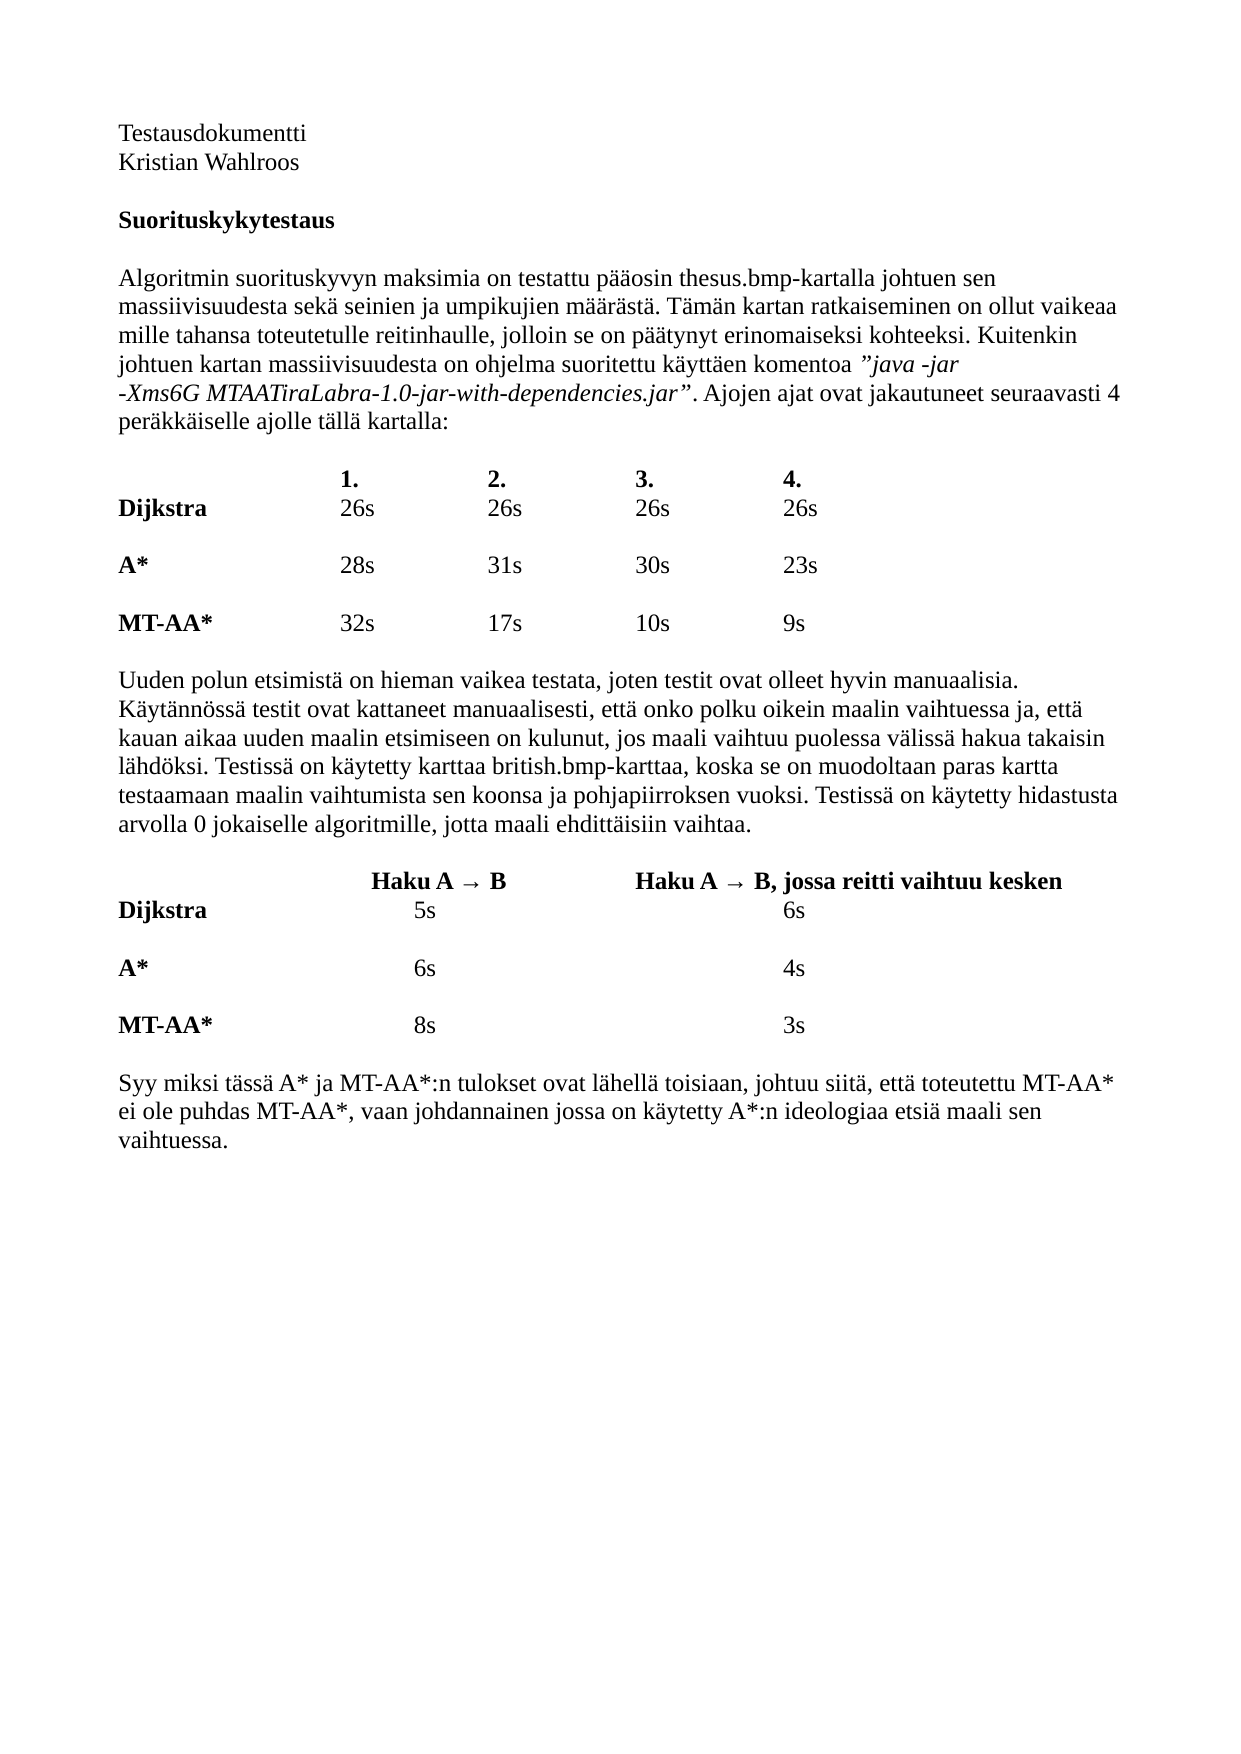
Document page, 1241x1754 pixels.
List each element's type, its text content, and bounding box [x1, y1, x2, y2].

text Suorituskykytestaus [118, 205, 1122, 234]
text Dijkstra 5s 6s [118, 895, 1122, 924]
text A* 28s 31s 30s 23s [118, 550, 1122, 579]
text Algoritmin suorituskyvyn maksimia on testattu pääosin thesus.bmp-kartalla johtuen sen massiivisuudesta sekä seinien ja umpikujien määrästä. Tämän kartan ratkaiseminen on ollut vaikeaa mille tahansa toteutetulle reitinhaulle, jolloin se on päätynyt erinomaiseksi kohteeksi. Kuitenkin johtuen kartan massiivisuudesta on ohjelma suoritettu käyttäen komentoa ”java -jar [118, 263, 1122, 378]
text A* 6s 4s [118, 953, 1122, 981]
text 1. 2. 3. 4. [118, 464, 1122, 493]
text Dijkstra 26s 26s 26s 26s [118, 493, 1122, 521]
text Uuden polun etsimistä on hieman vaikea testata, joten testit ovat olleet hyvin manuaalisia. Käytännössä testit ovat kattaneet manuaalisesti, että onko polku oikein maalin vaihtuessa ja, että kauan aikaa uuden maalin etsimiseen on kulunut, jos maali vaihtuu puolessa välissä hakua takaisin lähdöksi. Testissä on käytetty karttaa british.bmp-karttaa, koska se on muodoltaan paras kartta testaamaan maalin vaihtumista sen koonsa ja pohjapiirroksen vuoksi. Testissä on käytetty hidastusta arvolla 0 jokaiselle algoritmille, jotta maali ehdittäisiin vaihtaa. [118, 665, 1122, 838]
text MT-AA* 32s 17s 10s 9s [118, 608, 1122, 636]
text Syy miksi tässä A* ja MT-AA*:n tulokset ovat lähellä toisiaan, johtuu siitä, että toteutettu MT-AA* ei ole puhdas MT-AA*, vaan johdannainen jossa on käytetty A*:n ideologiaa etsiä maali sen vaihtuessa. [118, 1068, 1122, 1154]
text MT-AA* 8s 3s [118, 1010, 1122, 1039]
text -Xms6G MTAATiraLabra-1.0-jar-with-dependencies.jar”. Ajojen ajat ovat jakautuneet seuraavasti 4 peräkkäiselle ajolle tällä kartalla: [118, 378, 1122, 435]
text Haku A → B Haku A → B, jossa reitti vaihtuu kesken [118, 866, 1122, 895]
